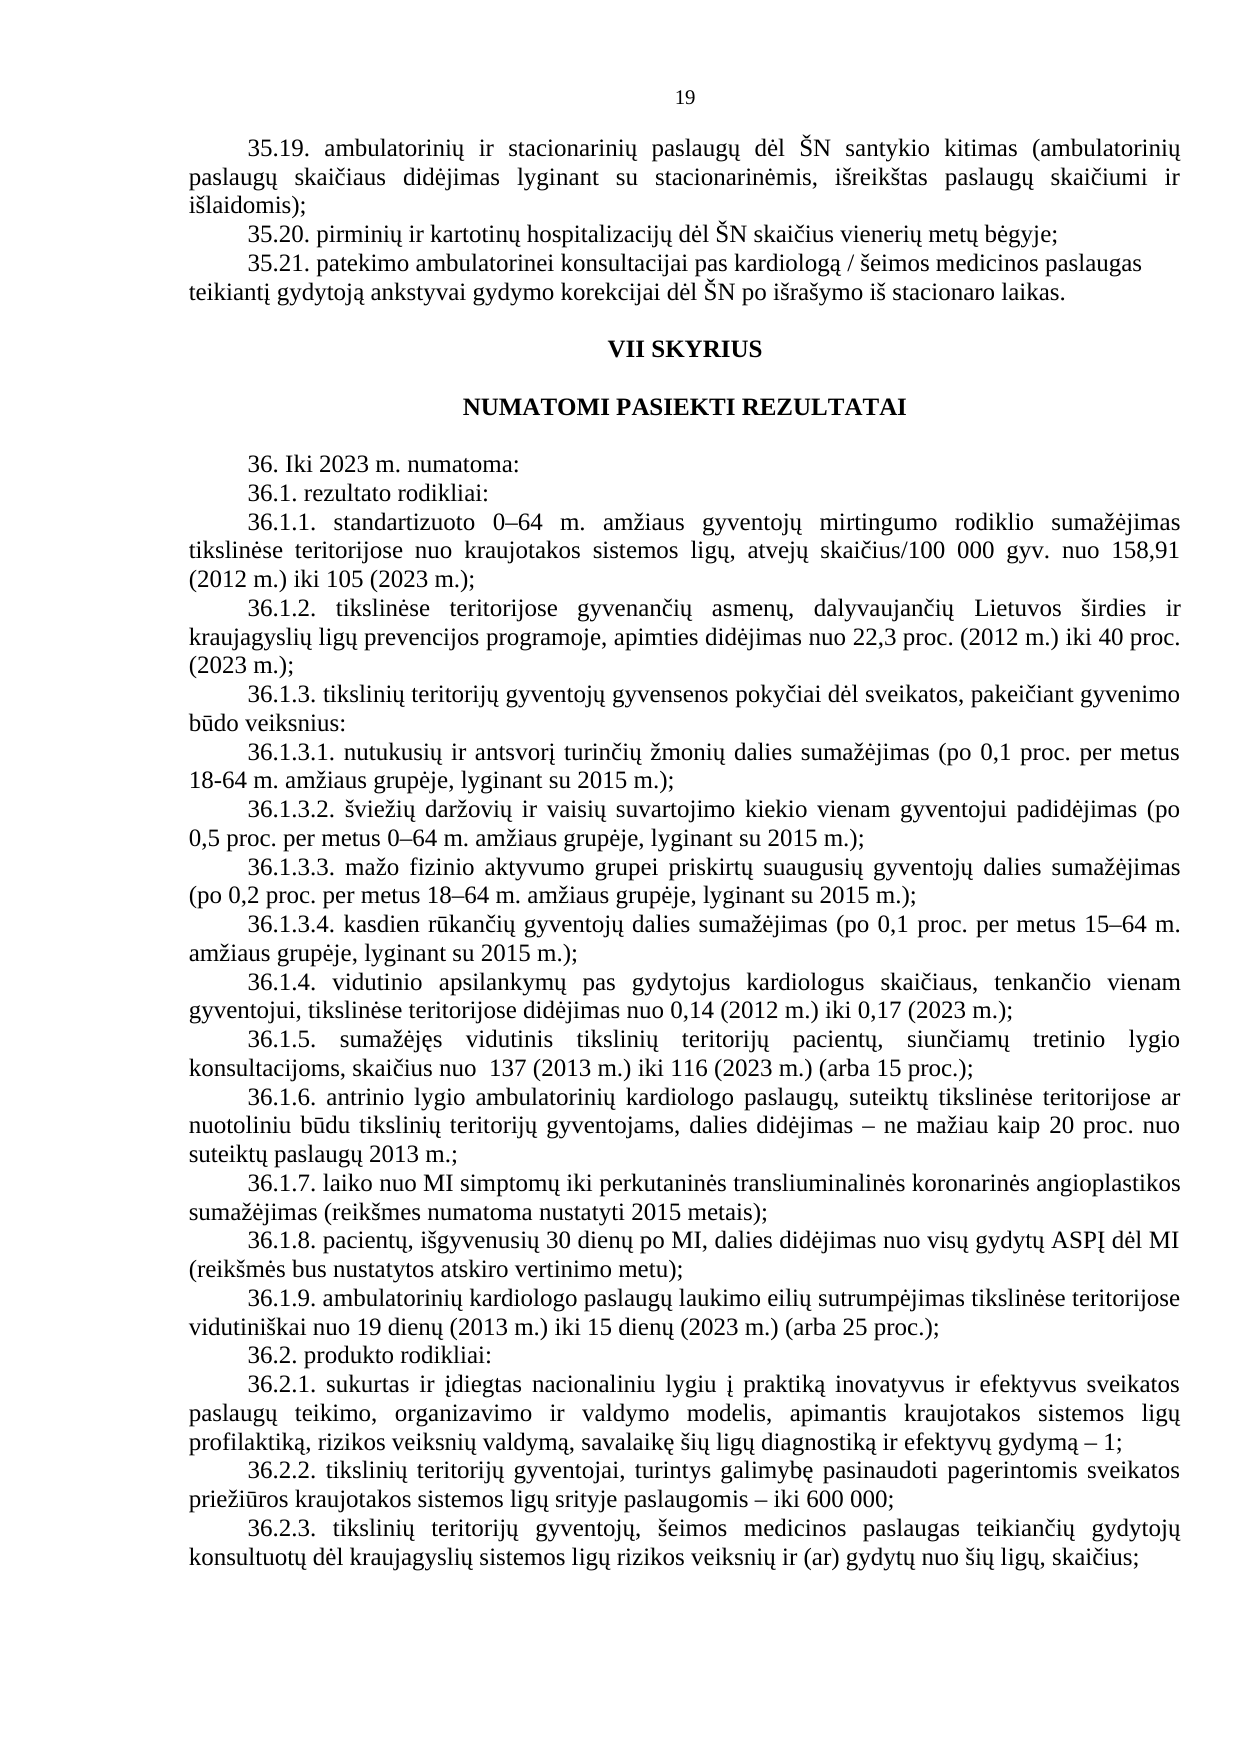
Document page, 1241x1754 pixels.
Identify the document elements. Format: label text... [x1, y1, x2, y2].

text 36.2.3. tikslinių teritorijų gyventojų, šeimos medicinos paslaugas teikiančių gydytojų konsultuotų dėl kraujagyslių sistemos ligų rizikos veiksnių ir (ar) gydytų nuo šių ligų, skaičius; [188, 1513, 1181, 1571]
text 36.2.1. sukurtas ir įdiegtas nacionaliniu lygiu į praktiką inovatyvus ir efektyvus sveikatos paslaugų teikimo, organizavimo ir valdymo modelis, apimantis kraujotakos sistemos ligų profilaktiką, rizikos veiksnių valdymą, savalaikę šių ligų diagnostiką ir efektyvų gydymą – 1; [188, 1369, 1181, 1456]
text 36.1.6. antrinio lygio ambulatorinių kardiologo paslaugų, suteiktų tikslinėse teritorijose ar nuotoliniu būdu tikslinių teritorijų gyventojams, dalies didėjimas – ne mažiau kaip 20 proc. nuo suteiktų paslaugų 2013 m.; [188, 1082, 1181, 1168]
text VII SKYRIUS [188, 334, 1181, 363]
text 36.1.5. sumažėjęs vidutinis tikslinių teritorijų pacientų, siunčiamų tretinio lygio konsultacijoms, skaičius nuo 137 (2013 m.) iki 116 (2023 m.) (arba 15 proc.); [188, 1024, 1181, 1082]
text 36.1.8. pacientų, išgyvenusių 30 dienų po MI, dalies didėjimas nuo visų gydytų ASPĮ dėl MI (reikšmės bus nustatytos atskiro vertinimo metu); [188, 1226, 1181, 1283]
text 36.1.1. standartizuoto 0–64 m. amžiaus gyventojų mirtingumo rodiklio sumažėjimas tikslinėse teritorijose nuo kraujotakos sistemos ligų, atvejų skaičius/100 000 gyv. nuo 158,91 (2012 m.) iki 105 (2023 m.); [188, 507, 1181, 593]
text 36.2.2. tikslinių teritorijų gyventojai, turintys galimybę pasinaudoti pagerintomis sveikatos priežiūros kraujotakos sistemos ligų srityje paslaugomis – iki 600 000; [188, 1456, 1181, 1513]
text 36. Iki 2023 m. numatoma: [188, 449, 1181, 478]
text 36.1.3. tikslinių teritorijų gyventojų gyvensenos pokyčiai dėl sveikatos, pakeičiant gyvenimo būdo veiksnius: [188, 679, 1181, 737]
text 36.1.3.4. kasdien rūkančių gyventojų dalies sumažėjimas (po 0,1 proc. per metus 15–64 m. amžiaus grupėje, lyginant su 2015 m.); [188, 909, 1181, 967]
text 36.1.7. laiko nuo MI simptomų iki perkutaninės transliuminalinės koronarinės angioplastikos sumažėjimas (reikšmes numatoma nustatyti 2015 metais); [188, 1168, 1181, 1226]
text 36.1. rezultato rodikliai: [188, 478, 1181, 507]
text 35.21. patekimo ambulatorinei konsultacijai pas kardiologą / šeimos medicinos paslaugas teikiantį gydytoją ankstyvai gydymo korekcijai dėl ŠN po išrašymo iš stacionaro laikas. [188, 248, 1181, 306]
text 36.2. produkto rodikliai: [188, 1341, 1181, 1369]
text 36.1.9. ambulatorinių kardiologo paslaugų laukimo eilių sutrumpėjimas tikslinėse teritorijose vidutiniškai nuo 19 dienų (2013 m.) iki 15 dienų (2023 m.) (arba 25 proc.); [188, 1283, 1181, 1341]
text 36.1.3.2. šviežių daržovių ir vaisių suvartojimo kiekio vienam gyventojui padidėjimas (po 0,5 proc. per metus 0–64 m. amžiaus grupėje, lyginant su 2015 m.); [188, 794, 1181, 852]
text 36.1.2. tikslinėse teritorijose gyvenančių asmenų, dalyvaujančių Lietuvos širdies ir kraujagyslių ligų prevencijos programoje, apimties didėjimas nuo 22,3 proc. (2012 m.) iki 40 proc. (2023 m.); [188, 593, 1181, 679]
text 36.1.3.1. nutukusių ir antsvorį turinčių žmonių dalies sumažėjimas (po 0,1 proc. per metus 18-64 m. amžiaus grupėje, lyginant su 2015 m.); [188, 737, 1181, 794]
text 36.1.3.3. mažo fizinio aktyvumo grupei priskirtų suaugusių gyventojų dalies sumažėjimas (po 0,2 proc. per metus 18–64 m. amžiaus grupėje, lyginant su 2015 m.); [188, 852, 1181, 909]
text NUMATOMI PASIEKTI REZULTATAI [188, 392, 1181, 421]
text 36.1.4. vidutinio apsilankymų pas gydytojus kardiologus skaičiaus, tenkančio vienam gyventojui, tikslinėse teritorijose didėjimas nuo 0,14 (2012 m.) iki 0,17 (2023 m.); [188, 967, 1181, 1024]
text 35.19. ambulatorinių ir stacionarinių paslaugų dėl ŠN santykio kitimas (ambulatorinių paslaugų skaičiaus didėjimas lyginant su stacionarinėmis, išreikštas paslaugų skaičiumi ir išlaidomis); [188, 133, 1181, 219]
text 35.20. pirminių ir kartotinų hospitalizacijų dėl ŠN skaičius vienerių metų bėgyje; [188, 219, 1181, 248]
